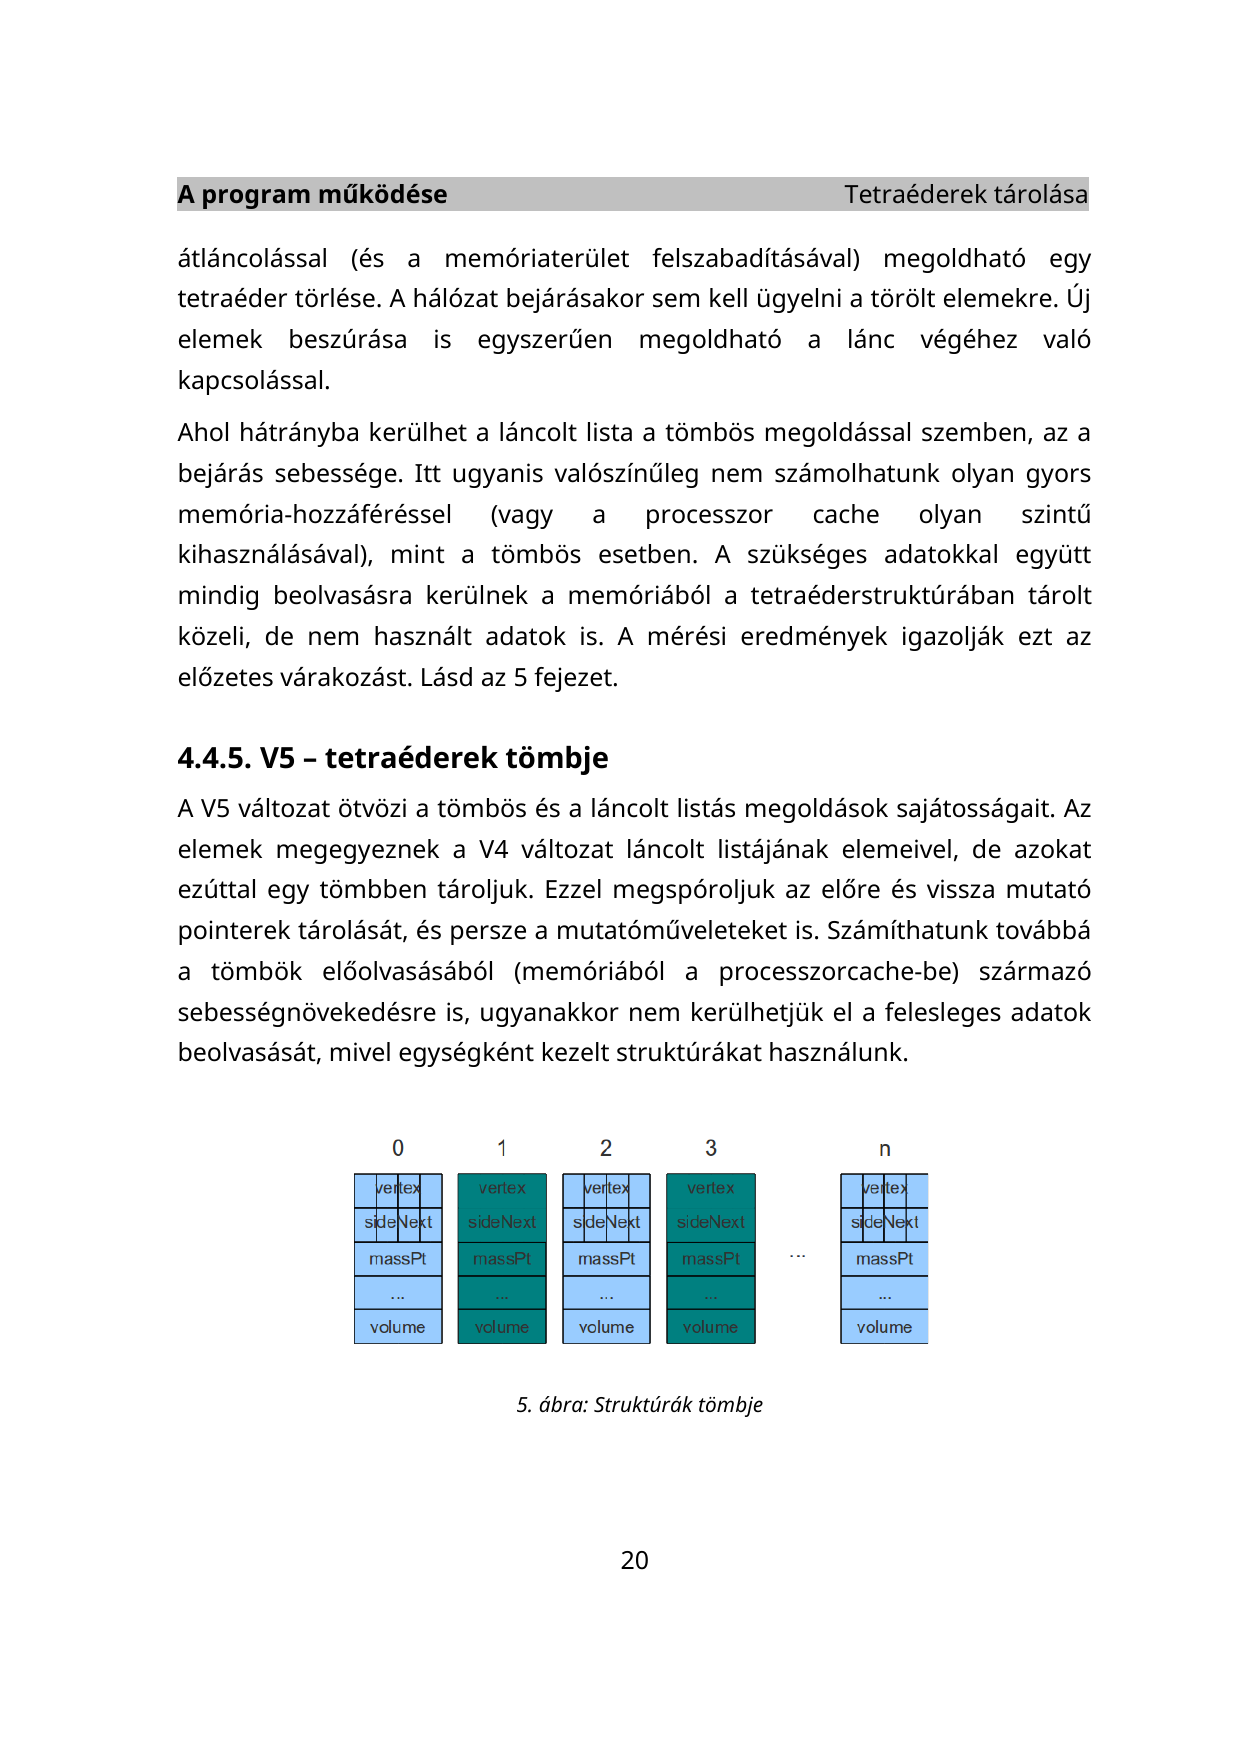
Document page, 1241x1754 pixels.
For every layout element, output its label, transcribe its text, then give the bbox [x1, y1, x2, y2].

text A V5 változat ötvözi a tömbös és a láncolt listás megoldások sajátosságait. Az elemek megegyeznek a V4 változat láncolt listájának elemeivel, de azokat ezúttal egy tömbben tároljuk. Ezzel megspóroljuk az előre és vissza mutató pointerek tárolását, és persze a mutatóműveleteket is. Számíthatunk továbbá a tömbök előolvasásából (memóriából a processzorcache-be) származó sebességnövekedésre is, ugyanakkor nem kerülhetjük el a felesleges adatok beolvasását, mivel egységként kezelt struktúrákat használunk. [177, 791, 1093, 1069]
picture [354, 1131, 929, 1344]
subtitle V5 – tetraéderek tömbje [177, 737, 1093, 777]
text átláncolással (és a memóriaterület felszabadításával) megoldható egy tetraéder törlése. A hálózat bejárásakor sem kell ügyelni a törölt elemekre. Új elemek beszúrása is egyszerűen megoldható a lánc végéhez való kapcsolással. [177, 241, 1093, 397]
text 5. ábra: Struktúrák tömbje [313, 1390, 969, 1419]
text Ahol hátrányba kerülhet a láncolt lista a tömbös megoldással szemben, az a bejárás sebessége. Itt ugyanis valószínűleg nem számolhatunk olyan gyors memória-hozzáféréssel (vagy a processzor cache olyan szintű kihasználásával), mint a tömbös esetben. A szükséges adatokkal együtt mindig beolvasásra kerülnek a memóriából a tetraéderstruktúrában tárolt közeli, de nem használt adatok is. A mérési eredmények igazolják ezt az előzetes várakozást. Lásd az 5. fejezet. [177, 415, 1093, 694]
